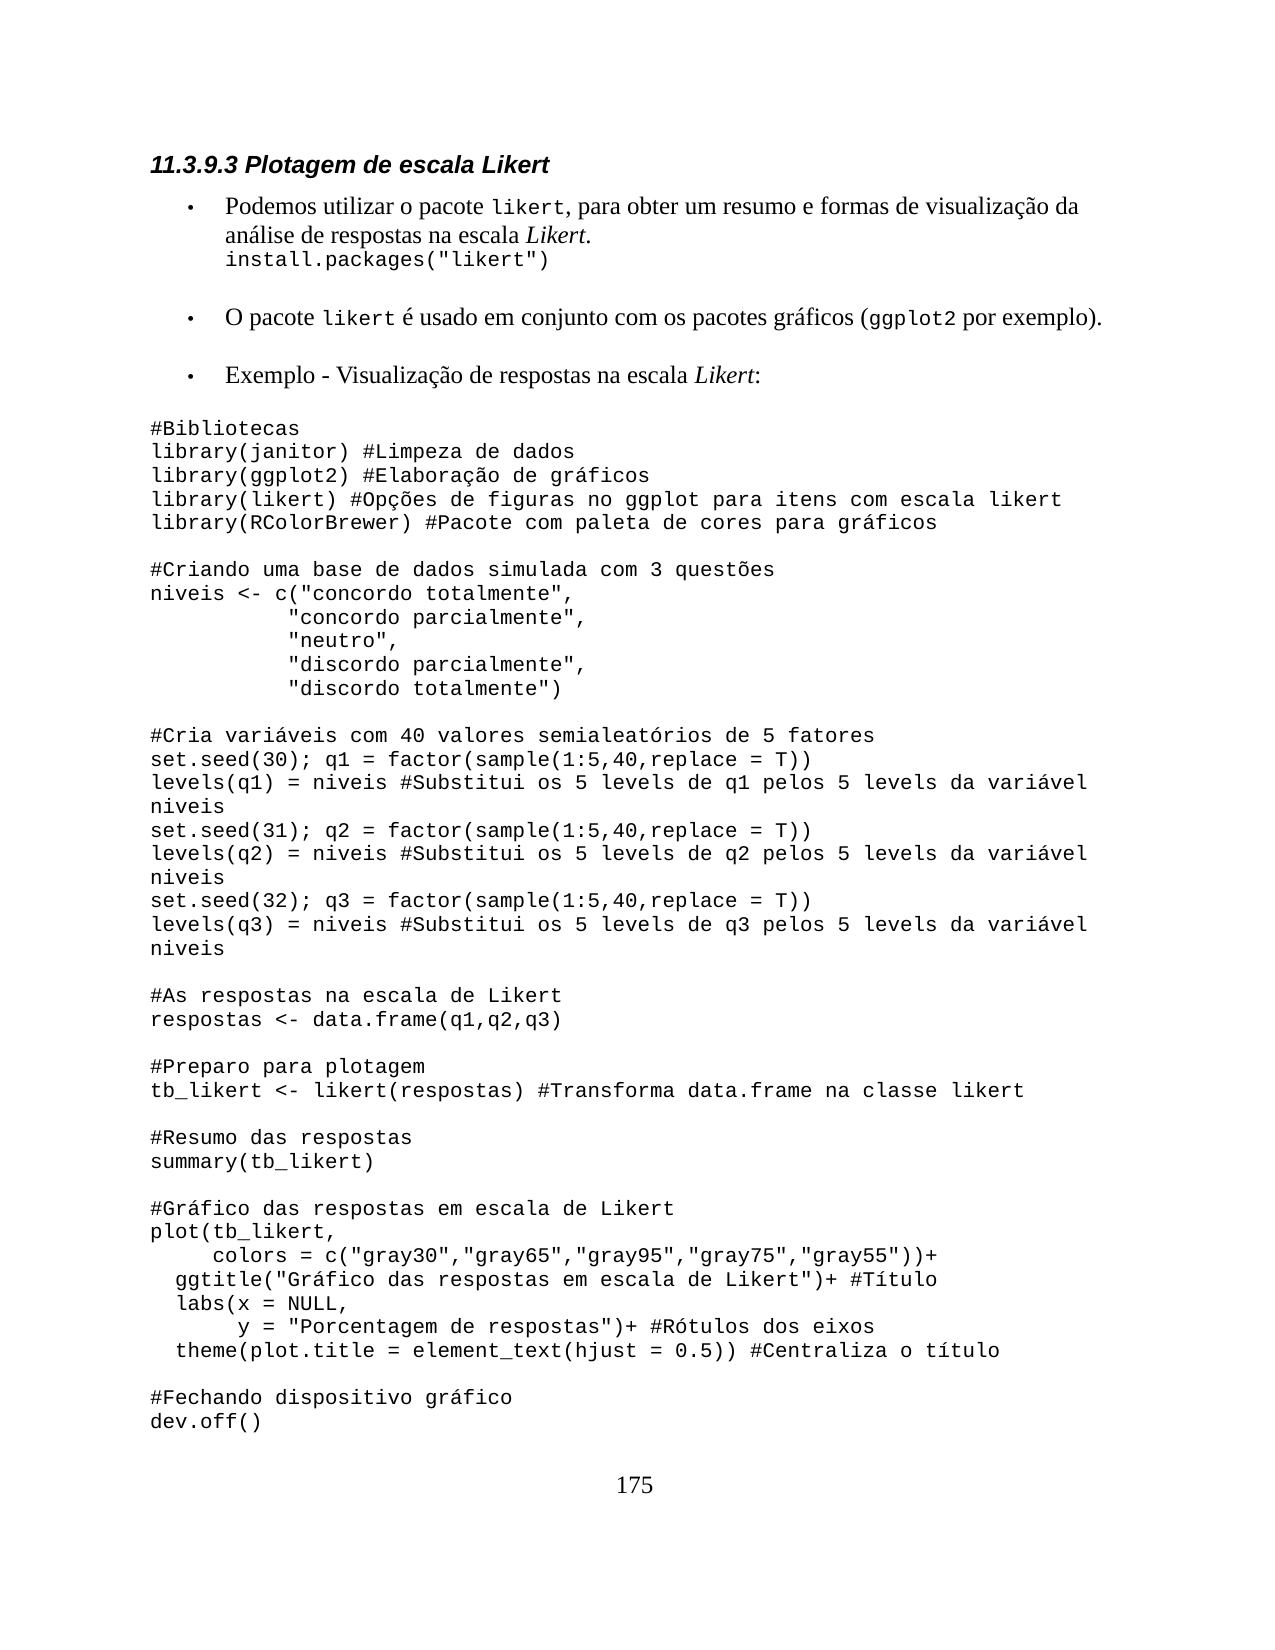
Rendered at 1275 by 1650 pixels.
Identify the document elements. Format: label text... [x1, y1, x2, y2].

text set.seed(31); q2 = factor(sample(1:5,40,replace = T)) [150, 819, 1125, 843]
text "concordo parcialmente", [150, 607, 1125, 630]
text set.seed(32); q3 = factor(sample(1:5,40,replace = T)) [150, 891, 1125, 914]
text summary(tb_likert) [150, 1151, 1125, 1174]
text set.seed(30); q1 = factor(sample(1:5,40,replace = T)) [150, 749, 1125, 772]
text library(janitor) #Limpeza de dados [150, 441, 1125, 465]
text theme(plot.title = element_text(hjust = 0.5)) #Centraliza o título [150, 1340, 1125, 1363]
text levels(q2) = niveis #Substitui os 5 levels de q2 pelos 5 levels da variável niveis [150, 843, 1125, 891]
text "neutro", [150, 630, 1125, 654]
text #Resumo das respostas [150, 1127, 1125, 1151]
text labs(x = NULL, [150, 1292, 1125, 1316]
text library(likert) #Opções de figuras no ggplot para itens com escala likert [150, 488, 1125, 512]
text #As respostas na escala de Likert [150, 985, 1125, 1009]
text levels(q3) = niveis #Substitui os 5 levels de q3 pelos 5 levels da variável niveis [150, 914, 1125, 961]
text ggtitle("Gráfico das respostas em escala de Likert")+ #Título [150, 1269, 1125, 1292]
text #Gráfico das respostas em escala de Likert [150, 1198, 1125, 1222]
text respostas <- data.frame(q1,q2,q3) [150, 1009, 1125, 1032]
text #Bibliotecas [150, 418, 1125, 441]
text #Preparo para plotagem [150, 1056, 1125, 1080]
text #Fechando dispositivo gráfico [150, 1387, 1125, 1411]
list Podemos utilizar o pacote likert, para obter um resumo e formas de visualização da análise de respostas na escala Likert. install.packages("likert") [187, 191, 1125, 302]
text plot(tb_likert, [150, 1222, 1125, 1245]
text levels(q1) = niveis #Substitui os 5 levels de q1 pelos 5 levels da variável niveis [150, 772, 1125, 819]
text #Cria variáveis com 40 valores semialeatórios de 5 fatores [150, 725, 1125, 749]
list O pacote likert é usado em conjunto com os pacotes gráficos (ggplot2 por exemplo). [187, 302, 1125, 360]
text library(RColorBrewer) #Pacote com paleta de cores para gráficos [150, 512, 1125, 536]
text library(ggplot2) #Elaboração de gráficos [150, 465, 1125, 488]
text "discordo totalmente") [150, 678, 1125, 701]
text colors = c("gray30","gray65","gray95","gray75","gray55"))+ [150, 1245, 1125, 1269]
text #Criando uma base de dados simulada com 3 questões [150, 559, 1125, 583]
subtitle 11.3.9.3 Plotagem de escala Likert [150, 150, 1125, 178]
text niveis <- c("concordo totalmente", [150, 583, 1125, 607]
text tb_likert <- likert(respostas) #Transforma data.frame na classe likert [150, 1080, 1125, 1103]
text y = "Porcentagem de respostas")+ #Rótulos dos eixos [150, 1316, 1125, 1340]
list Exemplo - Visualização de respostas na escala Likert: [187, 360, 1125, 418]
text dev.off() [150, 1411, 1125, 1434]
text "discordo parcialmente", [150, 654, 1125, 678]
